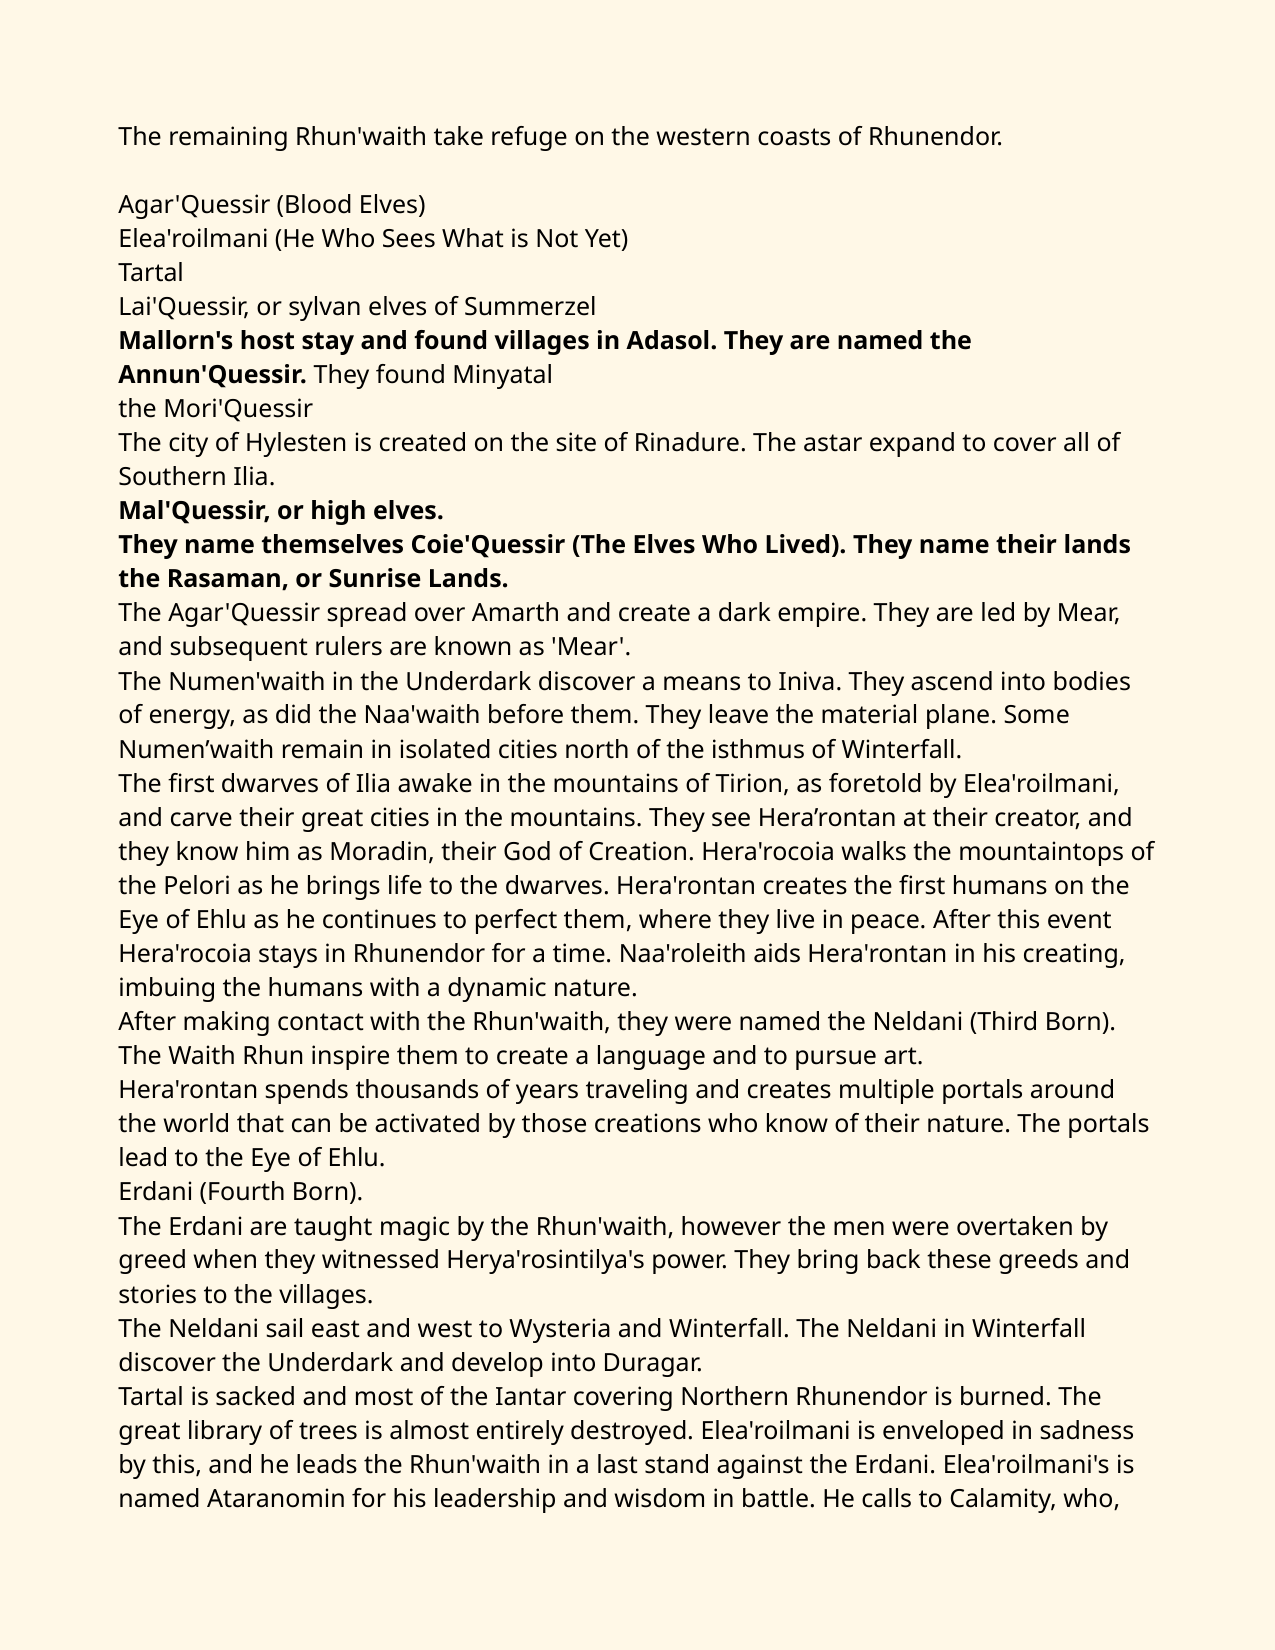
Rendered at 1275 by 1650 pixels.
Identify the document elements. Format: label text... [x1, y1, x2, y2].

text Tartal [118, 254, 1157, 288]
text The first dwarves of Ilia awake in the mountains of Tirion, as foretold by Elea'roilmani, and carve their great cities in the mountains. They see Hera’rontan at their creator, and they know him as Moradin, their God of Creation. Hera'rocoia walks the mountaintops of the Pelori as he brings life to the dwarves. Hera'rontan creates the first humans on the Eye of Ehlu as he continues to perfect them, where they live in peace. After this event Hera'rocoia stays in Rhunendor for a time. Naa'roleith aids Hera'rontan in his creating, imbuing the humans with a dynamic nature. [118, 765, 1157, 1004]
text the Mori'Quessir [118, 391, 1157, 425]
text The Agar'Quessir spread over Amarth and create a dark empire. They are led by Mear, and subsequent rulers are known as 'Mear'. [118, 595, 1157, 663]
text The Erdani are taught magic by the Rhun'waith, however the men were overtaken by greed when they witnessed Herya'rosintilya's power. They bring back these greeds and stories to the villages. [118, 1208, 1157, 1310]
text Agar'Quessir (Blood Elves) [118, 186, 1157, 220]
text They name themselves Coie'Quessir (The Elves Who Lived). They name their lands the Rasaman, or Sunrise Lands. [118, 527, 1157, 595]
text After making contact with the Rhun'waith, they were named the Neldani (Third Born). The Waith Rhun inspire them to create a language and to pursue art. [118, 1004, 1157, 1072]
text The Neldani sail east and west to Wysteria and Winterfall. The Neldani in Winterfall discover the Underdark and develop into Duragar. [118, 1310, 1157, 1378]
text Elea'roilmani (He Who Sees What is Not Yet) [118, 220, 1157, 254]
text Lai'Quessir, or sylvan elves of Summerzel [118, 288, 1157, 322]
text Tartal is sacked and most of the Iantar covering Northern Rhunendor is burned. The great library of trees is almost entirely destroyed. Elea'roilmani is enveloped in sadness by this, and he leads the Rhun'waith in a last stand against the Erdani. Elea'roilmani's is named Ataranomin for his leadership and wisdom in battle. He calls to Calamity, who, [118, 1378, 1157, 1515]
text The remaining Rhun'waith take refuge on the western coasts of Rhunendor. [118, 118, 1157, 152]
text Hera'rontan spends thousands of years traveling and creates multiple portals around the world that can be activated by those creations who know of their nature. The portals lead to the Eye of Ehlu. [118, 1072, 1157, 1174]
text The Numen'waith in the Underdark discover a means to Iniva. They ascend into bodies of energy, as did the Naa'waith before them. They leave the material plane. Some Numen’waith remain in isolated cities north of the isthmus of Winterfall. [118, 663, 1157, 765]
text Mal'Quessir, or high elves. [118, 493, 1157, 527]
text Erdani (Fourth Born). [118, 1174, 1157, 1208]
text Mallorn's host stay and found villages in Adasol. They are named the Annun'Quessir. They found Minyatal [118, 322, 1157, 391]
text The city of Hylesten is created on the site of Rinadure. The astar expand to cover all of Southern Ilia. [118, 425, 1157, 493]
